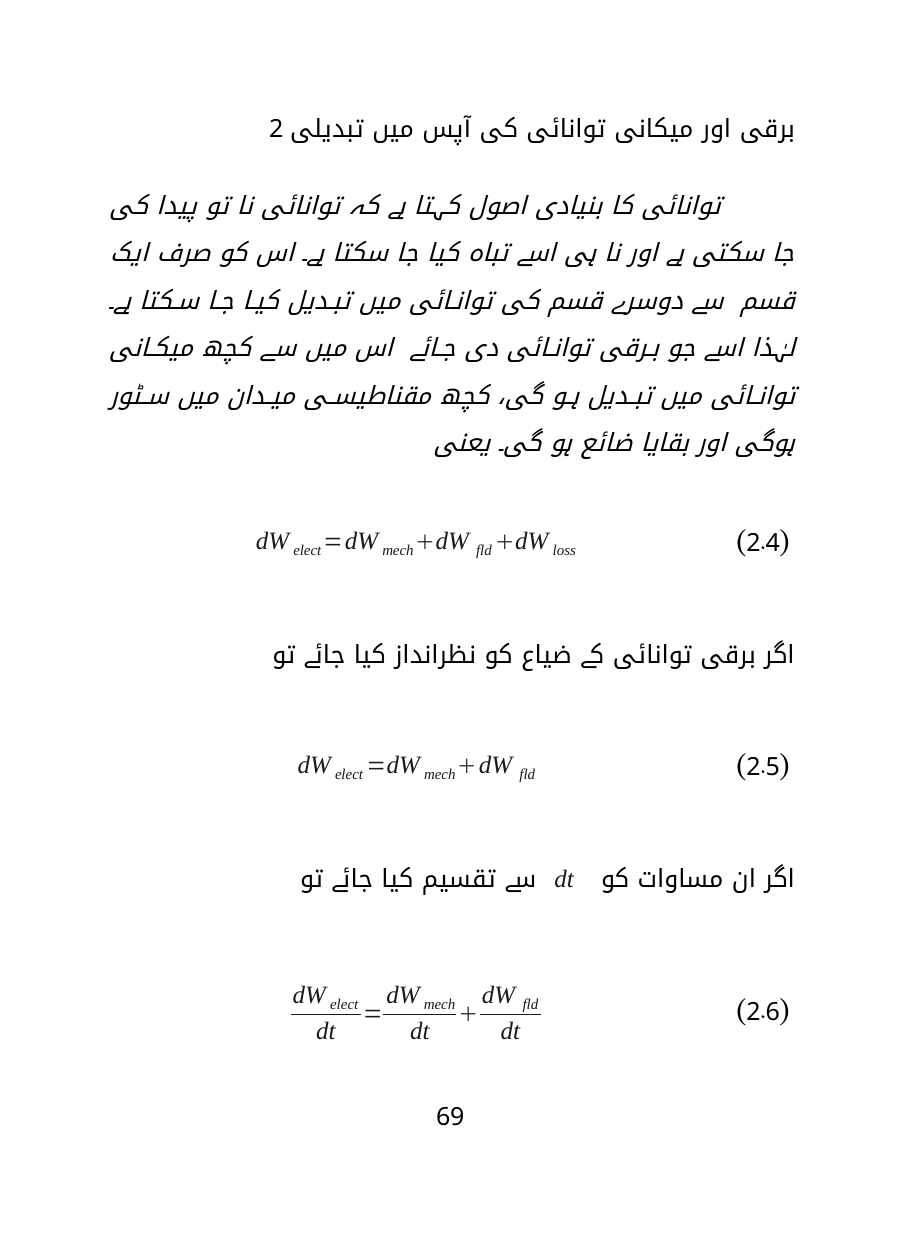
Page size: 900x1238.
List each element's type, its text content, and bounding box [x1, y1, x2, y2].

table_header [105, 738, 718, 809]
table_header (2.4) [718, 513, 795, 585]
text اگر برقی توانائی کے ضیاع کو نظرانداز کیا جائے تو [105, 631, 795, 679]
table_header [105, 513, 718, 585]
text توانائی کا بنیادی اصول کہتا ہے کہ توانائی نا تو پیدا کی جا سکتی ہے اور نا ہی اسے تباہ کیا جا سکتا ہے۔ اس کو صرف ایک قسم سے دوسرے قسم کی توانائی میں تبدیل کیا جا سکتا ہے۔ لہٰذا اسے جو برقی توانائی دی جائے اس میں سے کچھ میکانی توانائی میں تبدیل ہو گی، کچھ مقناطیسی میدان میں سٹور ہوگی اور بقایا ضائع ہو گی۔ یعنی [105, 182, 795, 467]
table_header (2.6) [718, 975, 795, 1062]
table_header [105, 975, 718, 1062]
text اگر ان مساوات کو سے تقسیم کیا جائے تو [105, 856, 795, 903]
table_header (2.5) [718, 738, 795, 809]
